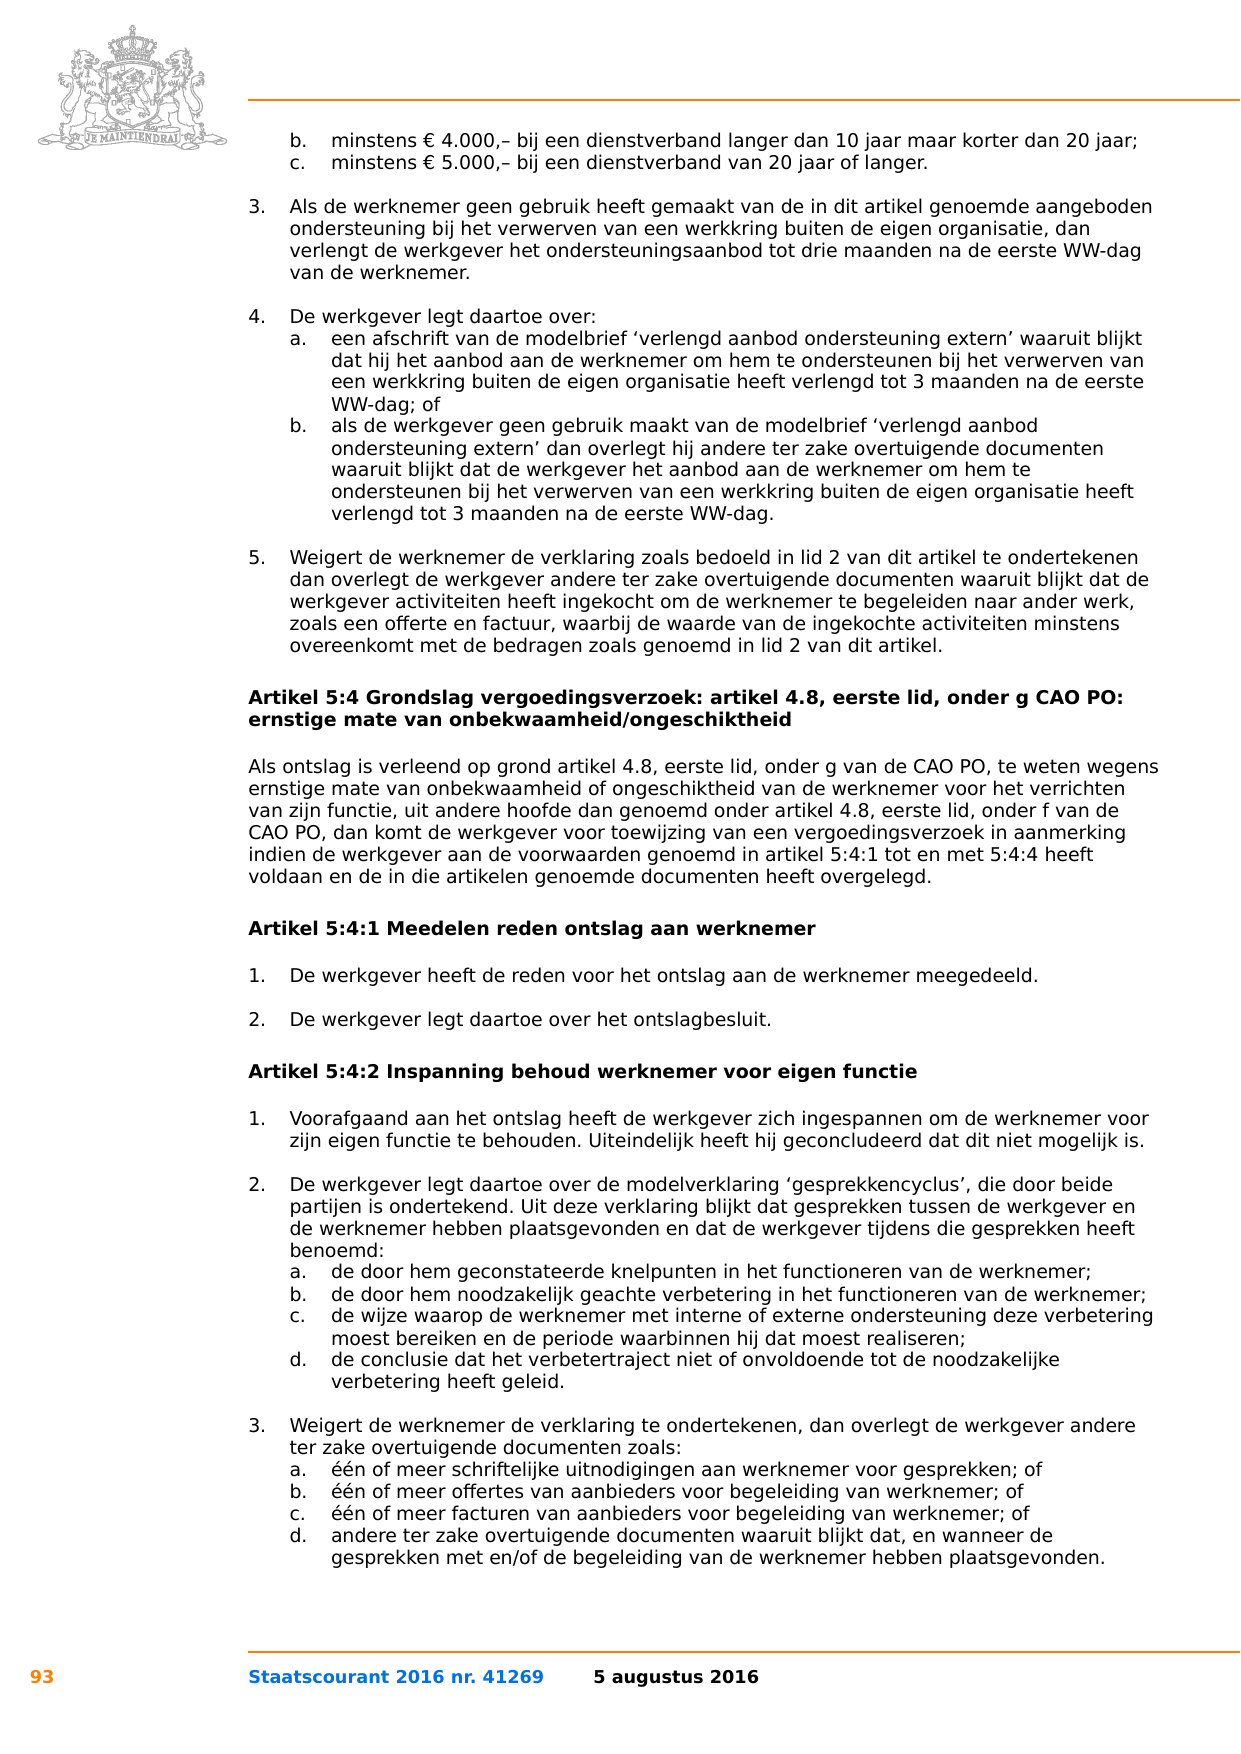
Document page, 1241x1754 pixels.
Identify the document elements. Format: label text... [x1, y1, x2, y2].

text b. minstens € 4.000,– bij een dienstverband langer dan 10 jaar maar korter dan 20 jaar; [289, 130, 1163, 152]
text 3. Als de werknemer geen gebruik heeft gemaakt van de in dit artikel genoemde aangeboden ondersteuning bij het verwerven van een werkkring buiten de eigen organisatie, dan verlengt de werkgever het ondersteuningsaanbod tot drie maanden na de eerste WW-dag van de werknemer. [248, 196, 1163, 284]
picture [38, 25, 227, 150]
text d. andere ter zake overtuigende documenten waaruit blijkt dat, en wanneer de gesprekken met en/of de begeleiding van de werknemer hebben plaatsgevonden. [289, 1525, 1163, 1569]
subtitle Artikel 5:4:2 Inspanning behoud werknemer voor eigen functie [248, 1061, 1163, 1083]
text 1. Voorafgaand aan het ontslag heeft de werkgever zich ingespannen om de werknemer voor zijn eigen functie te behouden. Uiteindelijk heeft hij geconcludeerd dat dit niet mogelijk is. [248, 1108, 1163, 1152]
text 1. De werkgever heeft de reden voor het ontslag aan de werknemer meegedeeld. [248, 965, 1163, 987]
text c. minstens € 5.000,– bij een dienstverband van 20 jaar of langer. [289, 152, 1163, 174]
text c. één of meer facturen van aanbieders voor begeleiding van werknemer; of [289, 1503, 1163, 1525]
text b. één of meer offertes van aanbieders voor begeleiding van werknemer; of [289, 1481, 1163, 1503]
text a. één of meer schriftelijke uitnodigingen aan werknemer voor gesprekken; of [289, 1459, 1163, 1481]
text Als ontslag is verleend op grond artikel 4.8, eerste lid, onder g van de CAO PO, te weten wegens ernstige mate van onbekwaamheid of ongeschiktheid van de werknemer voor het verrichten van zijn functie, uit andere hoofde dan genoemd onder artikel 4.8, eerste lid, onder f van de CAO PO, dan komt de werkgever voor toewijzing van een vergoedingsverzoek in aanmerking indien de werkgever aan de voorwaarden genoemd in artikel 5:4:1 tot en met 5:4:4 heeft voldaan en de in die artikelen genoemde documenten heeft overgelegd. [248, 756, 1163, 888]
text 2. De werkgever legt daartoe over het ontslagbesluit. [248, 1009, 1163, 1031]
subtitle Artikel 5:4:1 Meedelen reden ontslag aan werknemer [248, 918, 1163, 940]
text c. de wijze waarop de werknemer met interne of externe ondersteuning deze verbetering moest bereiken en de periode waarbinnen hij dat moest realiseren; [289, 1305, 1163, 1349]
text d. de conclusie dat het verbetertraject niet of onvoldoende tot de noodzakelijke verbetering heeft geleid. [289, 1349, 1163, 1393]
subtitle Artikel 5:4 Grondslag vergoedingsverzoek: artikel 4.8, eerste lid, onder g CAO PO: ernstige mate van onbekwaamheid/ongeschiktheid [248, 687, 1163, 731]
text 2. De werkgever legt daartoe over de modelverklaring ‘gesprekkencyclus’, die door beide partijen is ondertekend. Uit deze verklaring blijkt dat gesprekken tussen de werkgever en de werknemer hebben plaatsgevonden en dat de werkgever tijdens die gesprekken heeft benoemd: [248, 1173, 1163, 1261]
text 3. Weigert de werknemer de verklaring te ondertekenen, dan overlegt de werkgever andere ter zake overtuigende documenten zoals: [248, 1415, 1163, 1459]
text b. de door hem noodzakelijk geachte verbetering in het functioneren van de werknemer; [289, 1283, 1163, 1305]
text a. de door hem geconstateerde knelpunten in het functioneren van de werknemer; [289, 1261, 1163, 1283]
text 4. De werkgever legt daartoe over: [248, 306, 1163, 327]
text b. als de werkgever geen gebruik maakt van de modelbrief ‘verlengd aanbod ondersteuning extern’ dan overlegt hij andere ter zake overtuigende documenten waaruit blijkt dat de werkgever het aanbod aan de werknemer om hem te ondersteunen bij het verwerven van een werkkring buiten de eigen organisatie heeft verlengd tot 3 maanden na de eerste WW-dag. [289, 415, 1163, 525]
text 5. Weigert de werknemer de verklaring zoals bedoeld in lid 2 van dit artikel te ondertekenen dan overlegt de werkgever andere ter zake overtuigende documenten waaruit blijkt dat de werkgever activiteiten heeft ingekocht om de werknemer te begeleiden naar ander werk, zoals een offerte en factuur, waarbij de waarde van de ingekochte activiteiten minstens overeenkomt met de bedragen zoals genoemd in lid 2 van dit artikel. [248, 547, 1163, 657]
text a. een afschrift van de modelbrief ‘verlengd aanbod ondersteuning extern’ waaruit blijkt dat hij het aanbod aan de werknemer om hem te ondersteunen bij het verwerven van een werkkring buiten de eigen organisatie heeft verlengd tot 3 maanden na de eerste WW-dag; of [289, 327, 1163, 415]
